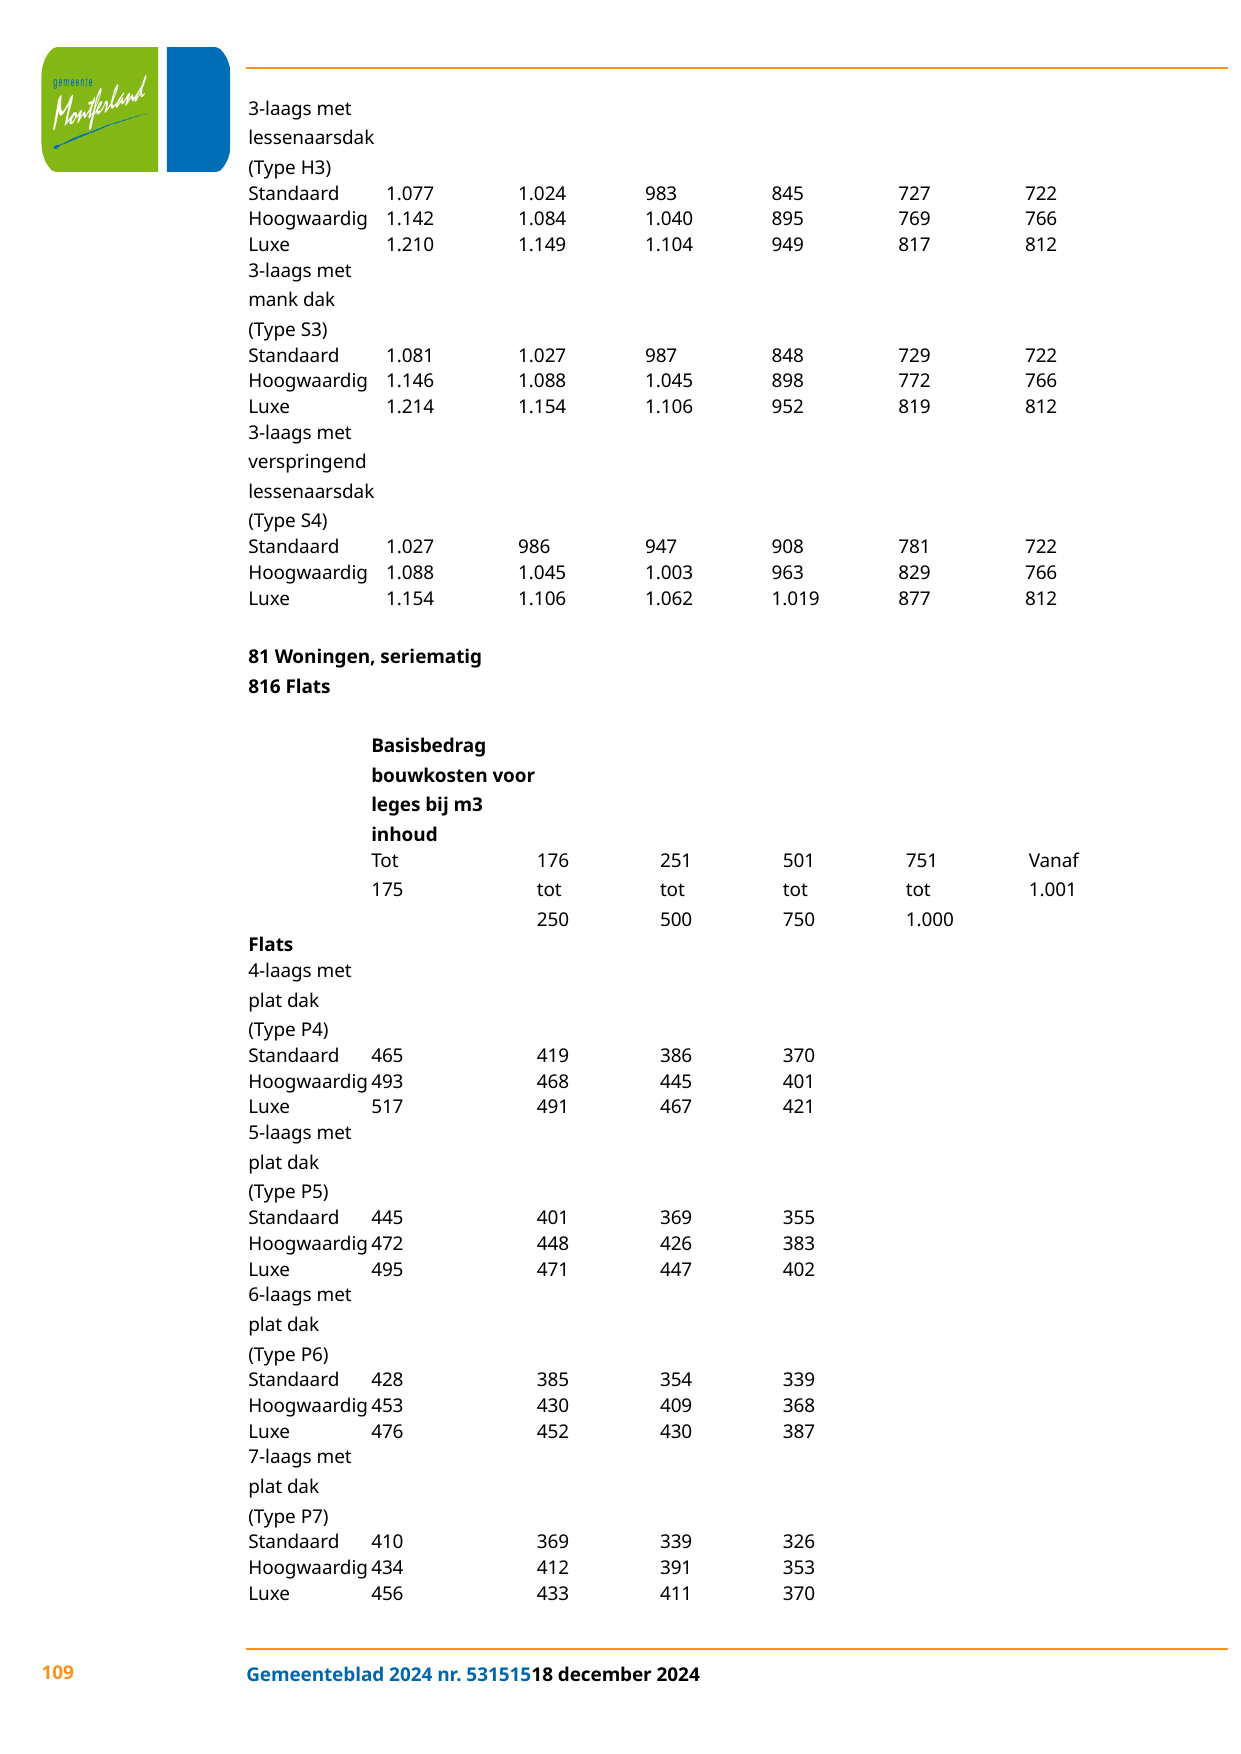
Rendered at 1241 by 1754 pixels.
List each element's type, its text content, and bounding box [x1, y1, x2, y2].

table_cell 353 [783, 1554, 906, 1580]
table_cell 4-laags met plat dak (Type P4) [248, 958, 371, 1042]
table_cell [898, 257, 1025, 342]
table_cell 501 tot 750 [783, 847, 906, 932]
table_cell 3-laags met lessenaarsdak (Type H3) [248, 95, 386, 180]
table_cell 370 [783, 1042, 906, 1068]
table_cell 410 [371, 1529, 537, 1554]
table_cell 465 [371, 1042, 537, 1068]
table_cell 430 [660, 1418, 783, 1444]
table_cell Luxe [248, 1094, 371, 1119]
table_cell 339 [660, 1529, 783, 1554]
table_cell 5-laags met plat dak (Type P5) [248, 1120, 371, 1204]
table_cell 908 [771, 534, 898, 559]
table_cell [906, 932, 1028, 957]
table_cell 326 [783, 1529, 906, 1554]
table_cell Hoogwaardig [248, 1068, 371, 1094]
table_cell 1.045 [518, 559, 645, 585]
table_cell 1.088 [518, 368, 645, 393]
table_cell [1029, 1444, 1152, 1528]
table_cell 476 [371, 1418, 537, 1444]
table_cell 467 [660, 1094, 783, 1119]
table_cell Hoogwaardig [248, 1554, 371, 1580]
table_cell [1029, 1120, 1152, 1204]
table_cell 430 [537, 1392, 660, 1418]
table_cell [1025, 257, 1152, 342]
table_cell 409 [660, 1392, 783, 1418]
table_cell 1.040 [645, 205, 771, 231]
table_cell Flats [248, 932, 371, 957]
table_cell 452 [537, 1418, 660, 1444]
table_cell 1.154 [386, 585, 518, 611]
table_cell 722 [1025, 180, 1152, 205]
table_cell 1.106 [518, 585, 645, 611]
table_cell 412 [537, 1554, 660, 1580]
table_cell [537, 1282, 660, 1366]
table_cell 433 [537, 1580, 660, 1606]
table_cell Hoogwaardig [248, 368, 386, 393]
table_cell [906, 1418, 1028, 1444]
table_cell [1029, 1042, 1152, 1068]
table_cell Hoogwaardig [248, 1392, 371, 1418]
table_cell 1.154 [518, 393, 645, 419]
table_cell 1.146 [386, 368, 518, 393]
table_cell [660, 932, 783, 957]
table_cell Luxe [248, 1256, 371, 1282]
table_cell 751 tot 1.000 [906, 847, 1028, 932]
table_cell 986 [518, 534, 645, 559]
table_cell [906, 1256, 1028, 1282]
table_cell 812 [1025, 585, 1152, 611]
table_cell 983 [645, 180, 771, 205]
table_cell 7-laags met plat dak (Type P7) [248, 1444, 371, 1528]
table_cell [1025, 419, 1152, 533]
table_cell 468 [537, 1068, 660, 1094]
table_cell 1.142 [386, 205, 518, 231]
table_cell [783, 1282, 906, 1366]
table_cell [1029, 1094, 1152, 1119]
table_cell Tot 175 [371, 847, 537, 932]
table_cell [386, 419, 518, 533]
table_cell [898, 419, 1025, 533]
table_cell [1029, 1554, 1152, 1580]
table_cell 1.045 [645, 368, 771, 393]
table_cell [783, 958, 906, 1042]
table_cell 495 [371, 1256, 537, 1282]
table_cell 829 [898, 559, 1025, 585]
table_cell Luxe [248, 585, 386, 611]
table_header Basisbedrag bouwkosten voor leges bij m3 inhoud [371, 732, 537, 847]
table_cell 411 [660, 1580, 783, 1606]
table_cell [518, 257, 645, 342]
table_cell [660, 1444, 783, 1528]
table_cell [518, 419, 645, 533]
table_cell [906, 1120, 1028, 1204]
table_header [248, 732, 371, 847]
table_cell 729 [898, 342, 1025, 367]
table_cell [537, 932, 660, 957]
table_cell [906, 1042, 1028, 1068]
table_cell [1029, 1529, 1152, 1554]
table_cell [771, 257, 898, 342]
table_cell 402 [783, 1256, 906, 1282]
table_cell Luxe [248, 231, 386, 257]
table_cell Standaard [248, 1529, 371, 1554]
table_cell [1029, 1580, 1152, 1606]
table_cell [898, 95, 1025, 180]
table_cell 772 [898, 368, 1025, 393]
table_cell 766 [1025, 205, 1152, 231]
table_cell [645, 257, 771, 342]
table_cell Standaard [248, 1042, 371, 1068]
table_cell 1.003 [645, 559, 771, 585]
table_cell 1.024 [518, 180, 645, 205]
table_cell 368 [783, 1392, 906, 1418]
table_cell [783, 932, 906, 957]
table_cell 1.081 [386, 342, 518, 367]
table_cell 949 [771, 231, 898, 257]
table_cell 769 [898, 205, 1025, 231]
table_cell 722 [1025, 342, 1152, 367]
table_cell [1029, 958, 1152, 1042]
table_cell [1029, 1230, 1152, 1256]
table_cell 434 [371, 1554, 537, 1580]
table_cell 472 [371, 1230, 537, 1256]
table_cell [906, 1230, 1028, 1256]
table_cell [1029, 932, 1152, 957]
table_cell 766 [1025, 559, 1152, 585]
table_cell 1.210 [386, 231, 518, 257]
table_cell [537, 1120, 660, 1204]
table_cell 1.077 [386, 180, 518, 205]
table_cell [1029, 1392, 1152, 1418]
table_cell [906, 1392, 1028, 1418]
table_cell [660, 1282, 783, 1366]
table_cell [371, 958, 537, 1042]
table_cell Hoogwaardig [248, 559, 386, 585]
table_cell 369 [537, 1529, 660, 1554]
table_cell 339 [783, 1366, 906, 1392]
table_cell 1.104 [645, 231, 771, 257]
table_cell 445 [660, 1068, 783, 1094]
table_cell 895 [771, 205, 898, 231]
table_cell 355 [783, 1204, 906, 1230]
table_cell Hoogwaardig [248, 205, 386, 231]
table_cell 447 [660, 1256, 783, 1282]
table_cell Luxe [248, 1580, 371, 1606]
table_cell [1025, 95, 1152, 180]
table_cell 1.149 [518, 231, 645, 257]
table_cell 766 [1025, 368, 1152, 393]
table_cell 456 [371, 1580, 537, 1606]
table_cell [371, 1444, 537, 1528]
table_cell Standaard [248, 1366, 371, 1392]
table_cell Hoogwaardig [248, 1230, 371, 1256]
table_cell [537, 1444, 660, 1528]
table_cell [906, 1554, 1028, 1580]
table_cell [906, 1204, 1028, 1230]
table_cell 445 [371, 1204, 537, 1230]
table_cell [371, 1282, 537, 1366]
table_cell [1029, 1282, 1152, 1366]
table_cell 176 tot 250 [537, 847, 660, 932]
table_cell 421 [783, 1094, 906, 1119]
table_cell 491 [537, 1094, 660, 1119]
table_cell 1.062 [645, 585, 771, 611]
table_cell 727 [898, 180, 1025, 205]
table_cell 877 [898, 585, 1025, 611]
text 816 Flats [248, 673, 1152, 699]
table_cell [645, 95, 771, 180]
table_cell 385 [537, 1366, 660, 1392]
table_cell 401 [537, 1204, 660, 1230]
text 81 Woningen, seriematig [248, 643, 1152, 669]
table_cell [906, 1282, 1028, 1366]
table_cell [783, 1120, 906, 1204]
table_cell 369 [660, 1204, 783, 1230]
table_cell 722 [1025, 534, 1152, 559]
table_cell 3-laags met mank dak (Type S3) [248, 257, 386, 342]
table_cell 386 [660, 1042, 783, 1068]
table_cell 448 [537, 1230, 660, 1256]
table_cell [1029, 1418, 1152, 1444]
table_cell [1029, 1204, 1152, 1230]
table_cell 428 [371, 1366, 537, 1392]
table_cell [771, 95, 898, 180]
table_cell [906, 958, 1028, 1042]
table_cell 1.027 [386, 534, 518, 559]
table_cell Vanaf 1.001 [1029, 847, 1152, 932]
table_cell [906, 1068, 1028, 1094]
table_cell 517 [371, 1094, 537, 1119]
table_cell [518, 95, 645, 180]
table_cell 6-laags met plat dak (Type P6) [248, 1282, 371, 1366]
table_cell 3-laags met verspringend lessenaarsdak (Type S4) [248, 419, 386, 533]
table_cell [771, 419, 898, 533]
table_cell Luxe [248, 1418, 371, 1444]
table_cell 471 [537, 1256, 660, 1282]
table_cell Standaard [248, 180, 386, 205]
table_cell [906, 1444, 1028, 1528]
table_cell 952 [771, 393, 898, 419]
table_cell [906, 1580, 1028, 1606]
table_cell 987 [645, 342, 771, 367]
table_cell [906, 1366, 1028, 1392]
table_cell 453 [371, 1392, 537, 1418]
table_cell 391 [660, 1554, 783, 1580]
table_cell [537, 958, 660, 1042]
table_cell [1029, 1256, 1152, 1282]
table_cell 812 [1025, 393, 1152, 419]
table_cell 1.084 [518, 205, 645, 231]
table_cell 819 [898, 393, 1025, 419]
table_cell 493 [371, 1068, 537, 1094]
table_cell [386, 95, 518, 180]
table_cell 781 [898, 534, 1025, 559]
table_cell 419 [537, 1042, 660, 1068]
table_cell [906, 1094, 1028, 1119]
table_cell [1029, 1366, 1152, 1392]
table_cell 1.088 [386, 559, 518, 585]
table_cell [906, 1529, 1028, 1554]
table_cell 963 [771, 559, 898, 585]
table_cell [645, 419, 771, 533]
table_cell 1.027 [518, 342, 645, 367]
table_cell Luxe [248, 393, 386, 419]
table_cell 845 [771, 180, 898, 205]
table_cell Standaard [248, 534, 386, 559]
table_cell 1.214 [386, 393, 518, 419]
table_cell 401 [783, 1068, 906, 1094]
table_cell 1.019 [771, 585, 898, 611]
table_cell 383 [783, 1230, 906, 1256]
picture [41, 47, 231, 172]
table_cell 354 [660, 1366, 783, 1392]
table_cell [660, 1120, 783, 1204]
table_cell [371, 1120, 537, 1204]
table_cell Standaard [248, 1204, 371, 1230]
table_cell [371, 932, 537, 957]
table_cell 426 [660, 1230, 783, 1256]
table_cell 387 [783, 1418, 906, 1444]
table_cell [1029, 1068, 1152, 1094]
table_cell [248, 847, 371, 932]
table_cell [660, 958, 783, 1042]
table_cell 848 [771, 342, 898, 367]
table_cell 812 [1025, 231, 1152, 257]
table_cell 1.106 [645, 393, 771, 419]
table_cell Standaard [248, 342, 386, 367]
table_cell [783, 1444, 906, 1528]
table_cell [386, 257, 518, 342]
table_cell 898 [771, 368, 898, 393]
table_cell 370 [783, 1580, 906, 1606]
table_cell 947 [645, 534, 771, 559]
table_cell 817 [898, 231, 1025, 257]
table_cell 251 tot 500 [660, 847, 783, 932]
